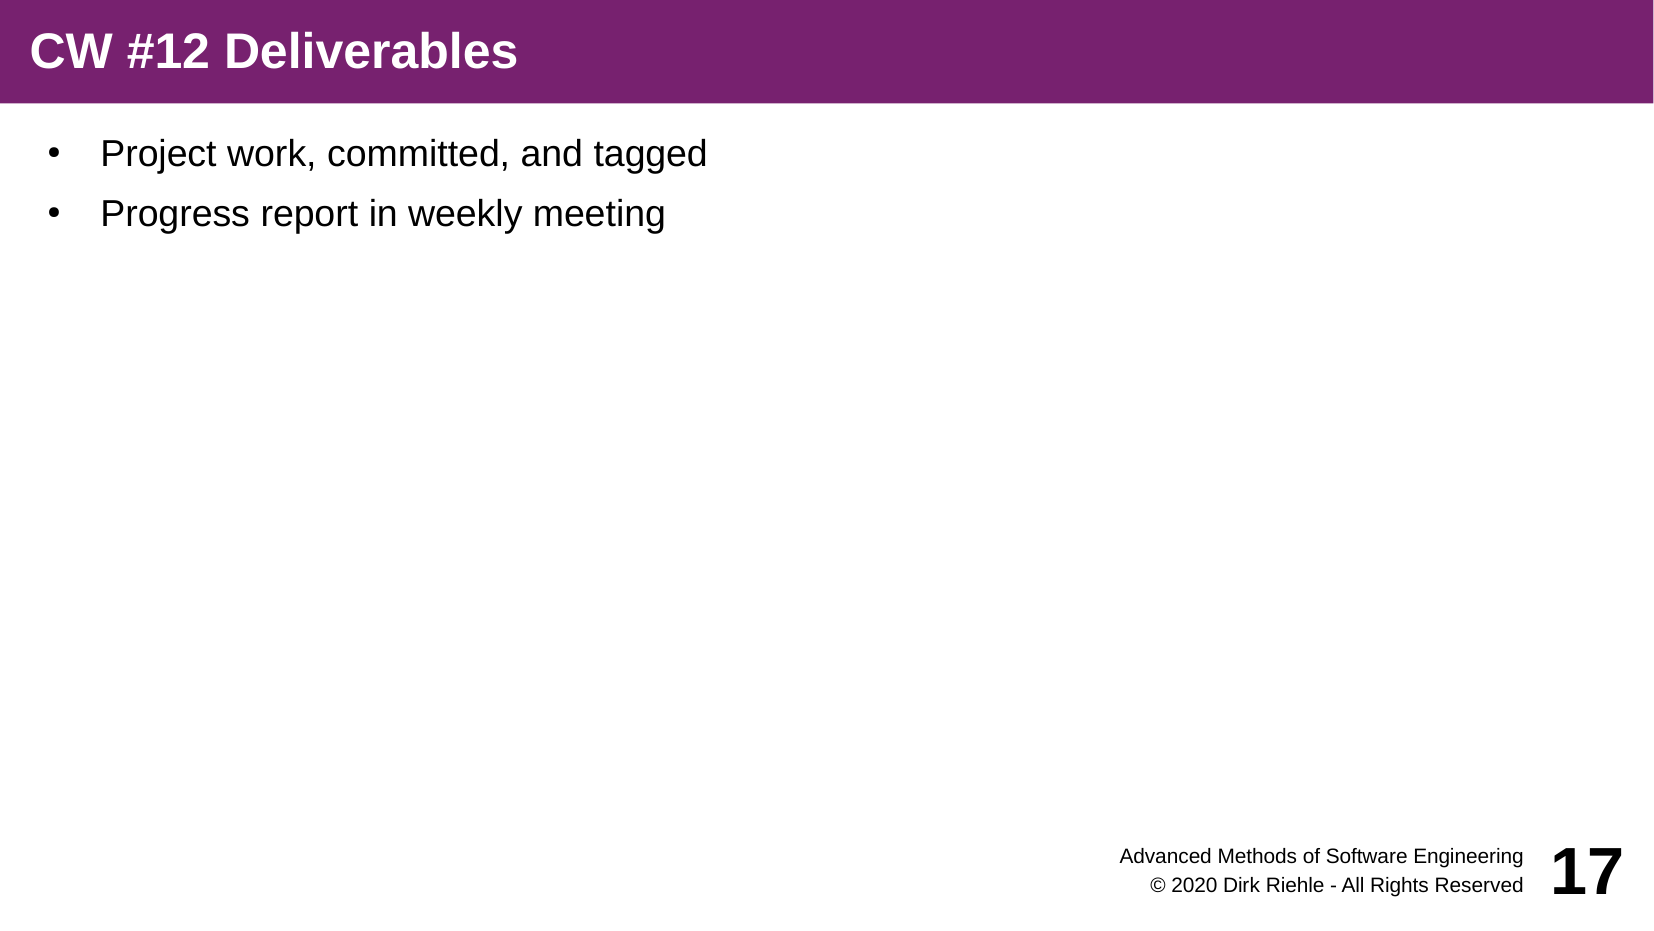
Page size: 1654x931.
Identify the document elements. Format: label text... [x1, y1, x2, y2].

list Project work, committed, and tagged Progress report in weekly meeting [29, 132, 1625, 798]
title CW #12 Deliverables [0, 0, 1654, 104]
